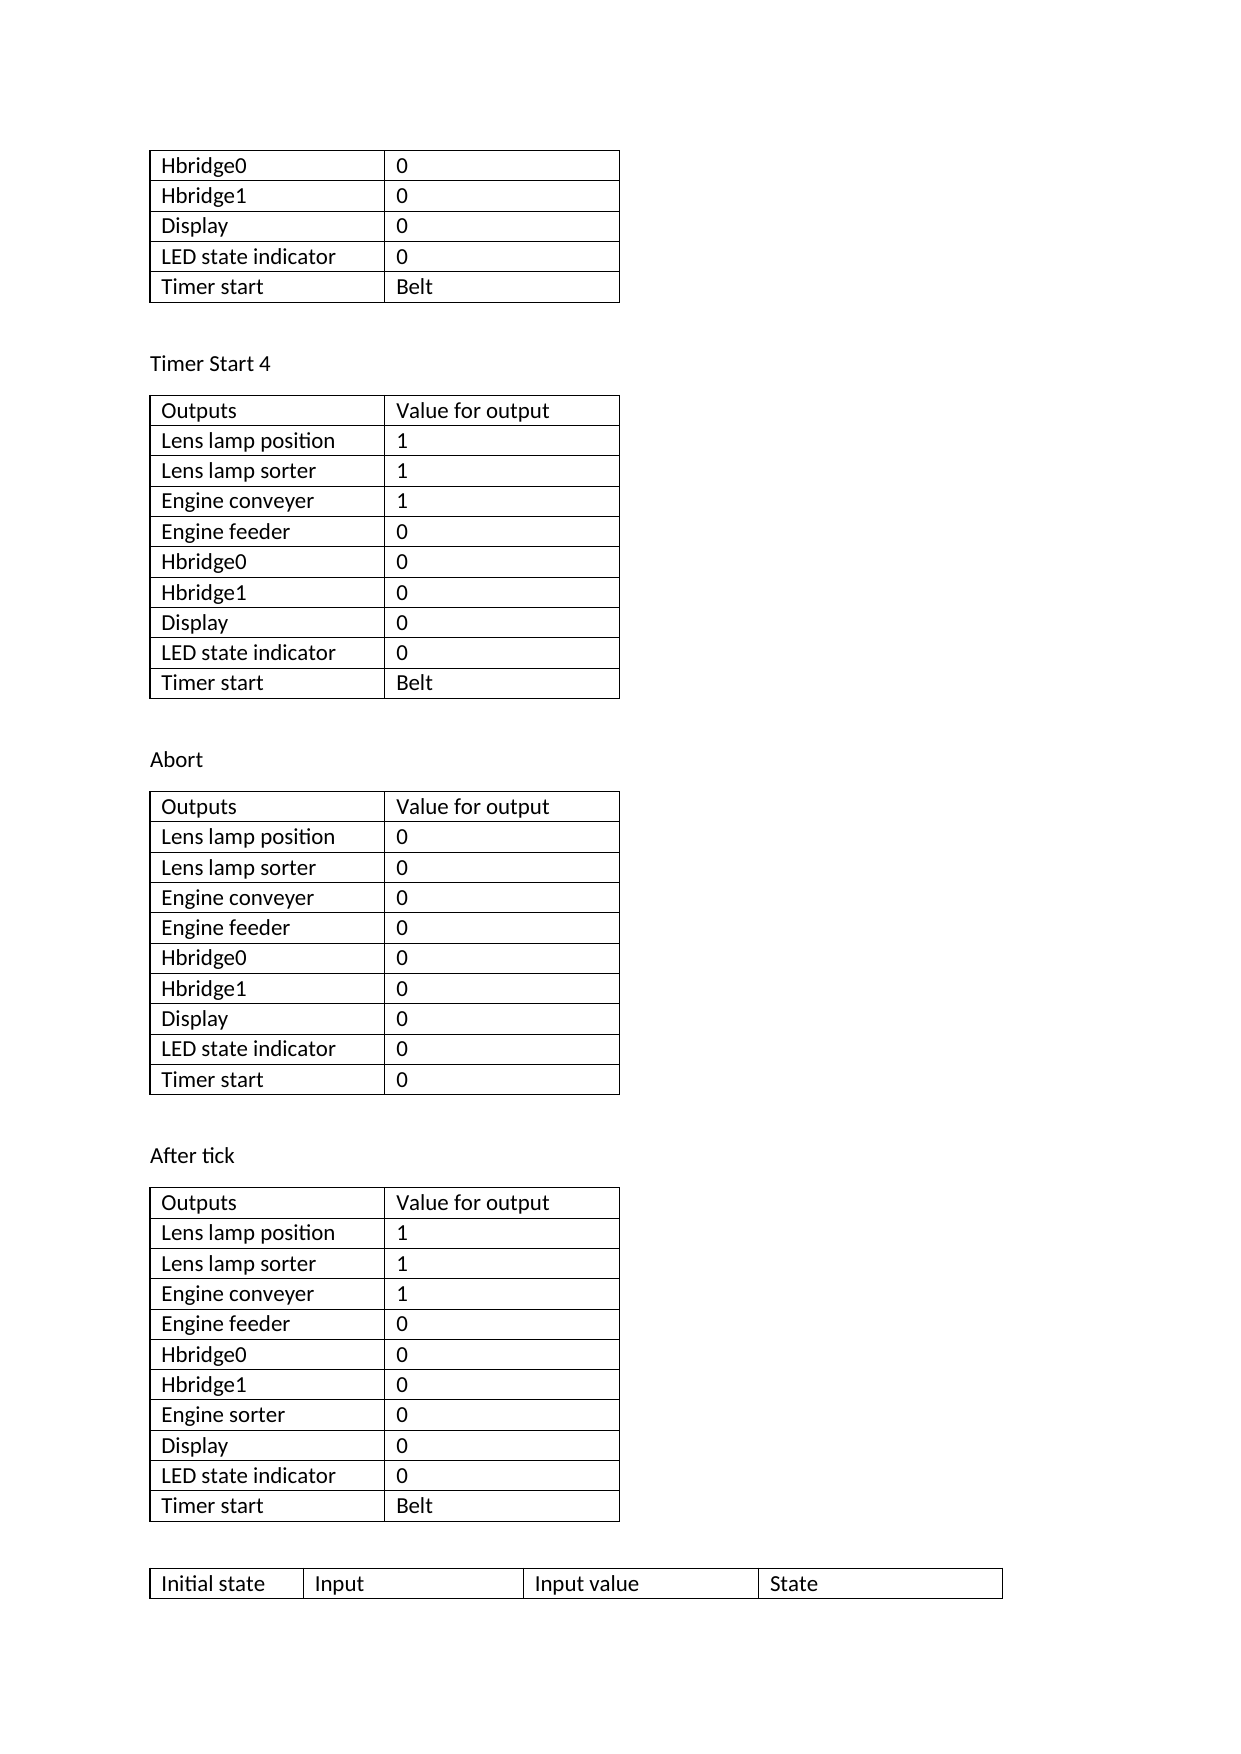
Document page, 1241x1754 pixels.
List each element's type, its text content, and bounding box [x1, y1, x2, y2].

table_cell LED state indicator [151, 638, 384, 667]
table_cell Engine feeder [151, 1310, 384, 1339]
table_cell Lens lamp sorter [151, 853, 384, 882]
table_cell Hbridge1 [151, 1370, 384, 1399]
table_cell 0 [385, 944, 619, 973]
table_cell Display [151, 1004, 384, 1033]
table_cell 0 [385, 151, 619, 180]
table_cell Hbridge0 [151, 944, 384, 973]
table_cell 0 [385, 212, 619, 241]
table_header State [759, 1569, 1002, 1598]
table_cell Hbridge0 [151, 1340, 384, 1369]
table_cell Belt [385, 1491, 619, 1521]
table_cell 0 [385, 1431, 619, 1460]
table_cell 0 [385, 1004, 619, 1033]
table_cell Belt [385, 669, 619, 698]
table_cell Timer start [151, 272, 384, 302]
table_cell Engine feeder [151, 517, 384, 546]
table_cell 0 [385, 638, 619, 667]
table_cell 1 [385, 1249, 619, 1278]
table_cell LED state indicator [151, 242, 384, 271]
table_cell 0 [385, 853, 619, 882]
table_cell 0 [385, 1035, 619, 1064]
table_cell 1 [385, 487, 619, 516]
table_header Value for output [385, 792, 619, 821]
table_cell 0 [385, 547, 619, 577]
table_cell Engine feeder [151, 913, 384, 942]
table_cell 0 [385, 883, 619, 912]
table_cell Lens lamp sorter [151, 1249, 384, 1278]
table_header Initial state [151, 1569, 303, 1598]
table_cell 1 [385, 1279, 619, 1308]
table_header Outputs [151, 1188, 384, 1217]
table_header Value for output [385, 396, 619, 425]
table_cell Lens lamp sorter [151, 456, 384, 486]
table_cell 0 [385, 1340, 619, 1369]
table_cell Timer start [151, 669, 384, 698]
table_cell 0 [385, 517, 619, 546]
table_cell 1 [385, 426, 619, 455]
table_header Outputs [151, 396, 384, 425]
table_cell LED state indicator [151, 1461, 384, 1490]
table_cell Engine conveyer [151, 883, 384, 912]
table_cell 0 [385, 181, 619, 211]
table_cell Belt [385, 272, 619, 302]
table_cell Hbridge0 [151, 151, 384, 180]
table_cell 0 [385, 578, 619, 607]
table_cell 0 [385, 1065, 619, 1094]
table_cell 1 [385, 1219, 619, 1248]
table_header Input [304, 1569, 523, 1598]
table_cell 0 [385, 822, 619, 852]
table_cell Hbridge1 [151, 578, 384, 607]
table_cell Hbridge0 [151, 547, 384, 577]
table_cell Timer start [151, 1065, 384, 1094]
table_header Input value [524, 1569, 758, 1598]
table_cell Lens lamp position [151, 822, 384, 852]
table_cell Hbridge1 [151, 974, 384, 1003]
table_cell 0 [385, 1400, 619, 1430]
table_header Value for output [385, 1188, 619, 1217]
table_header Outputs [151, 792, 384, 821]
table_cell Display [151, 1431, 384, 1460]
table_cell Display [151, 212, 384, 241]
table_cell 0 [385, 608, 619, 637]
table_cell 1 [385, 456, 619, 486]
table_cell 0 [385, 913, 619, 942]
text After tick [150, 1141, 1090, 1169]
table_cell Lens lamp position [151, 1219, 384, 1248]
table_cell 0 [385, 1461, 619, 1490]
table_cell Engine sorter [151, 1400, 384, 1430]
table_cell 0 [385, 1370, 619, 1399]
table_cell Display [151, 608, 384, 637]
text Timer Start 4 [150, 349, 1090, 377]
table_cell 0 [385, 974, 619, 1003]
text Abort [150, 745, 1090, 773]
table_cell 0 [385, 1310, 619, 1339]
table_cell LED state indicator [151, 1035, 384, 1064]
table_cell Engine conveyer [151, 1279, 384, 1308]
table_cell 0 [385, 242, 619, 271]
table_cell Timer start [151, 1491, 384, 1521]
table_cell Engine conveyer [151, 487, 384, 516]
table_cell Hbridge1 [151, 181, 384, 211]
table_cell Lens lamp position [151, 426, 384, 455]
